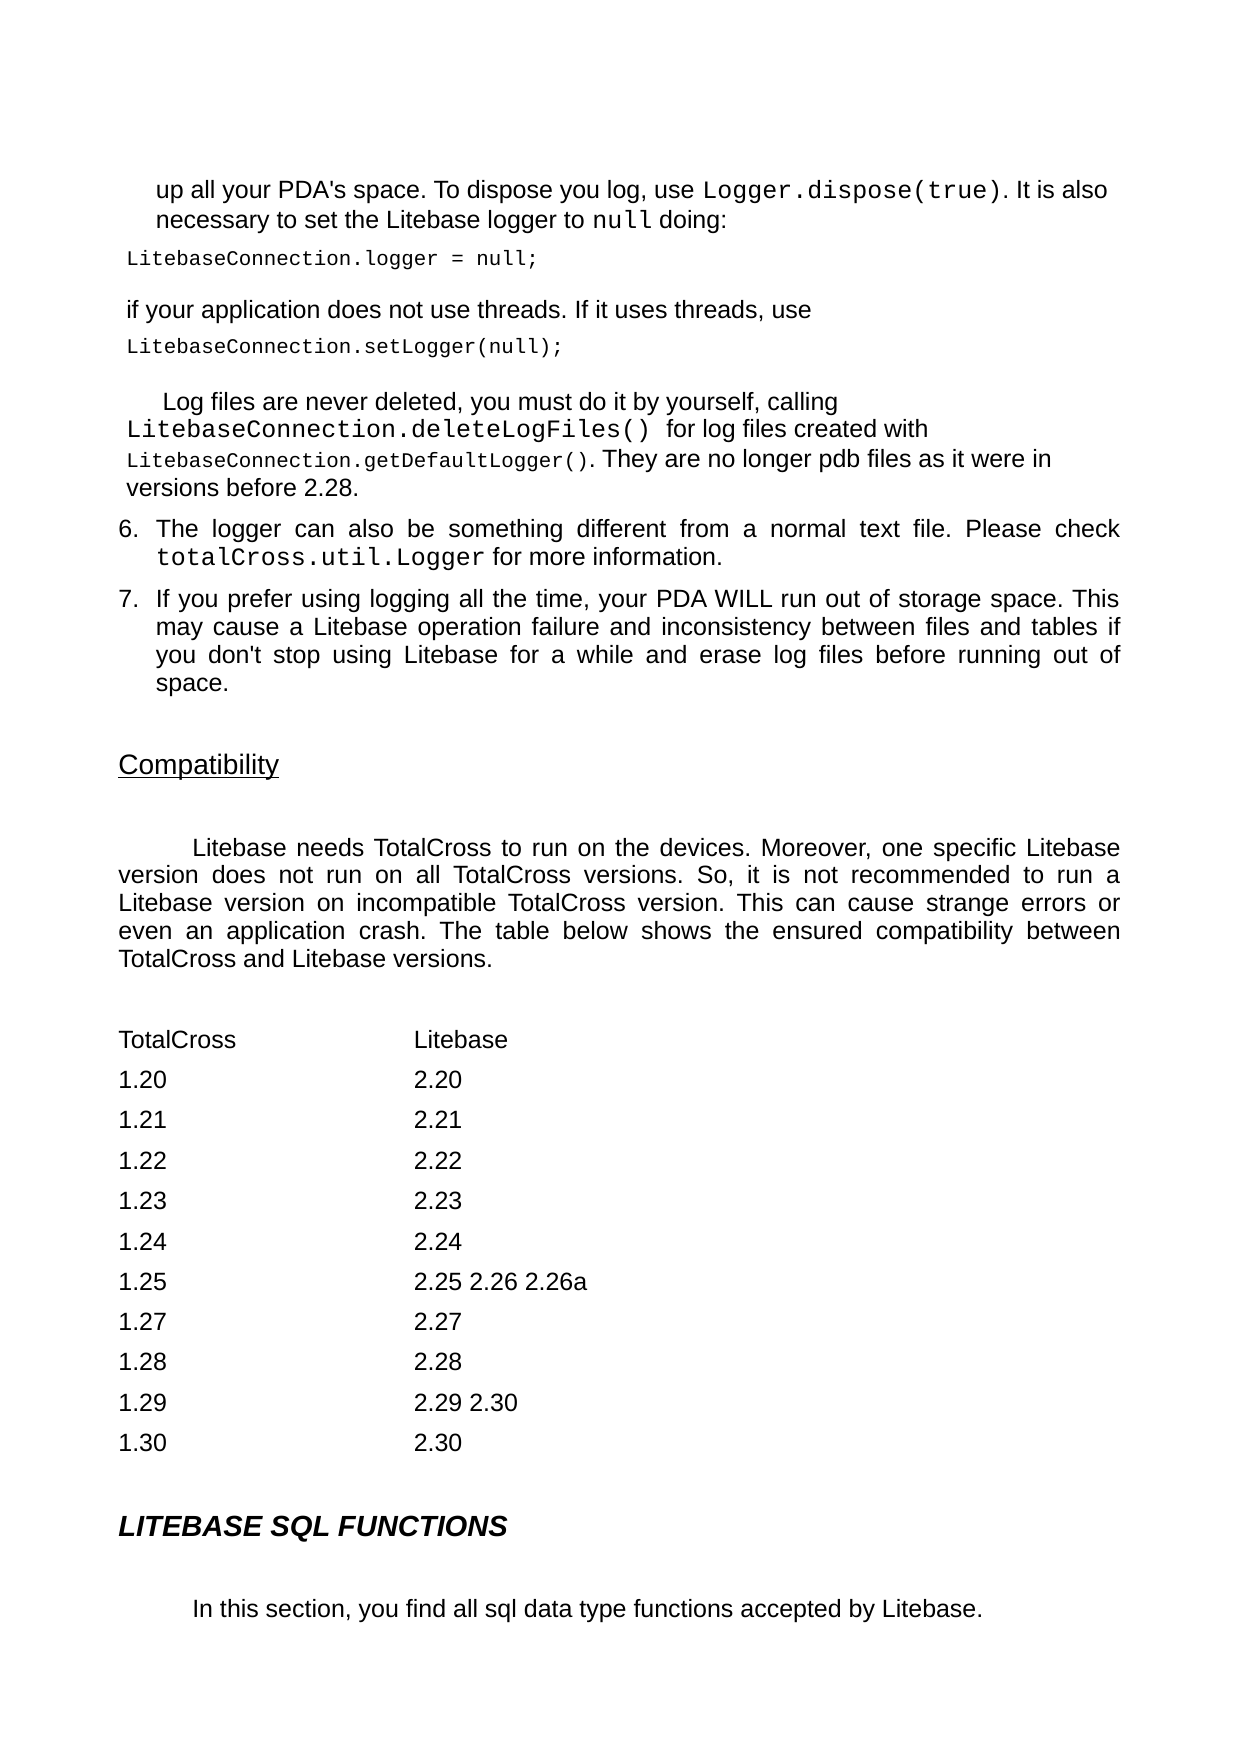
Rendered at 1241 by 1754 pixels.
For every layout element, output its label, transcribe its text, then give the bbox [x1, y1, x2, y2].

list up all your PDA's space. To dispose you log, use Logger.dispose(true). It is also necessary to set the Litebase logger to null doing: [118, 176, 1122, 236]
text In this section, you find all sql data type functions accepted by Litebase. [118, 1595, 1122, 1623]
text 1.28 2.28 [118, 1348, 1122, 1376]
text 1.29 2.29 2.30 [118, 1388, 1122, 1416]
text 1.25 2.25 2.26 2.26a [118, 1268, 1122, 1296]
list The logger can also be something different from a normal text file. Please check totalCross.util.Logger for more information. [118, 514, 1122, 572]
list LitebaseConnection.setLogger(null); Log files are never deleted, you must do it by yourself, calling LitebaseConnection.deleteLogFiles() for log files created with LitebaseConnection.getDefaultLogger(). They are no longer pdb files as it were in versions before 2.28. [87, 336, 1122, 502]
text 1.27 2.27 [118, 1308, 1122, 1336]
text 1.23 2.23 [118, 1187, 1122, 1215]
list If you prefer using logging all the time, your PDA WILL run out of storage space. This may cause a Litebase operation failure and inconsistency between files and tables if you don't stop using Litebase for a while and erase log files before running out of space. [118, 585, 1122, 697]
list LitebaseConnection.logger = null; if your application does not use threads. If it uses threads, use [87, 248, 1122, 323]
text TotalCross Litebase [118, 1026, 1122, 1054]
text 1.21 2.21 [118, 1106, 1122, 1134]
subtitle Compatibility [118, 749, 1122, 781]
subtitle LITEBASE SQL FUNCTIONS [118, 1509, 1122, 1542]
text 1.22 2.22 [118, 1147, 1122, 1174]
text 1.30 2.30 [118, 1429, 1122, 1457]
text Litebase needs TotalCross to run on the devices. Moreover, one specific Litebase version does not run on all TotalCross versions. So, it is not recommended to run a Litebase version on incompatible TotalCross version. This can cause strange errors or even an application crash. The table below shows the ensured compatibility between TotalCross and Litebase versions. [118, 833, 1122, 973]
text 1.24 2.24 [118, 1227, 1122, 1255]
text 1.20 2.20 [118, 1066, 1122, 1094]
